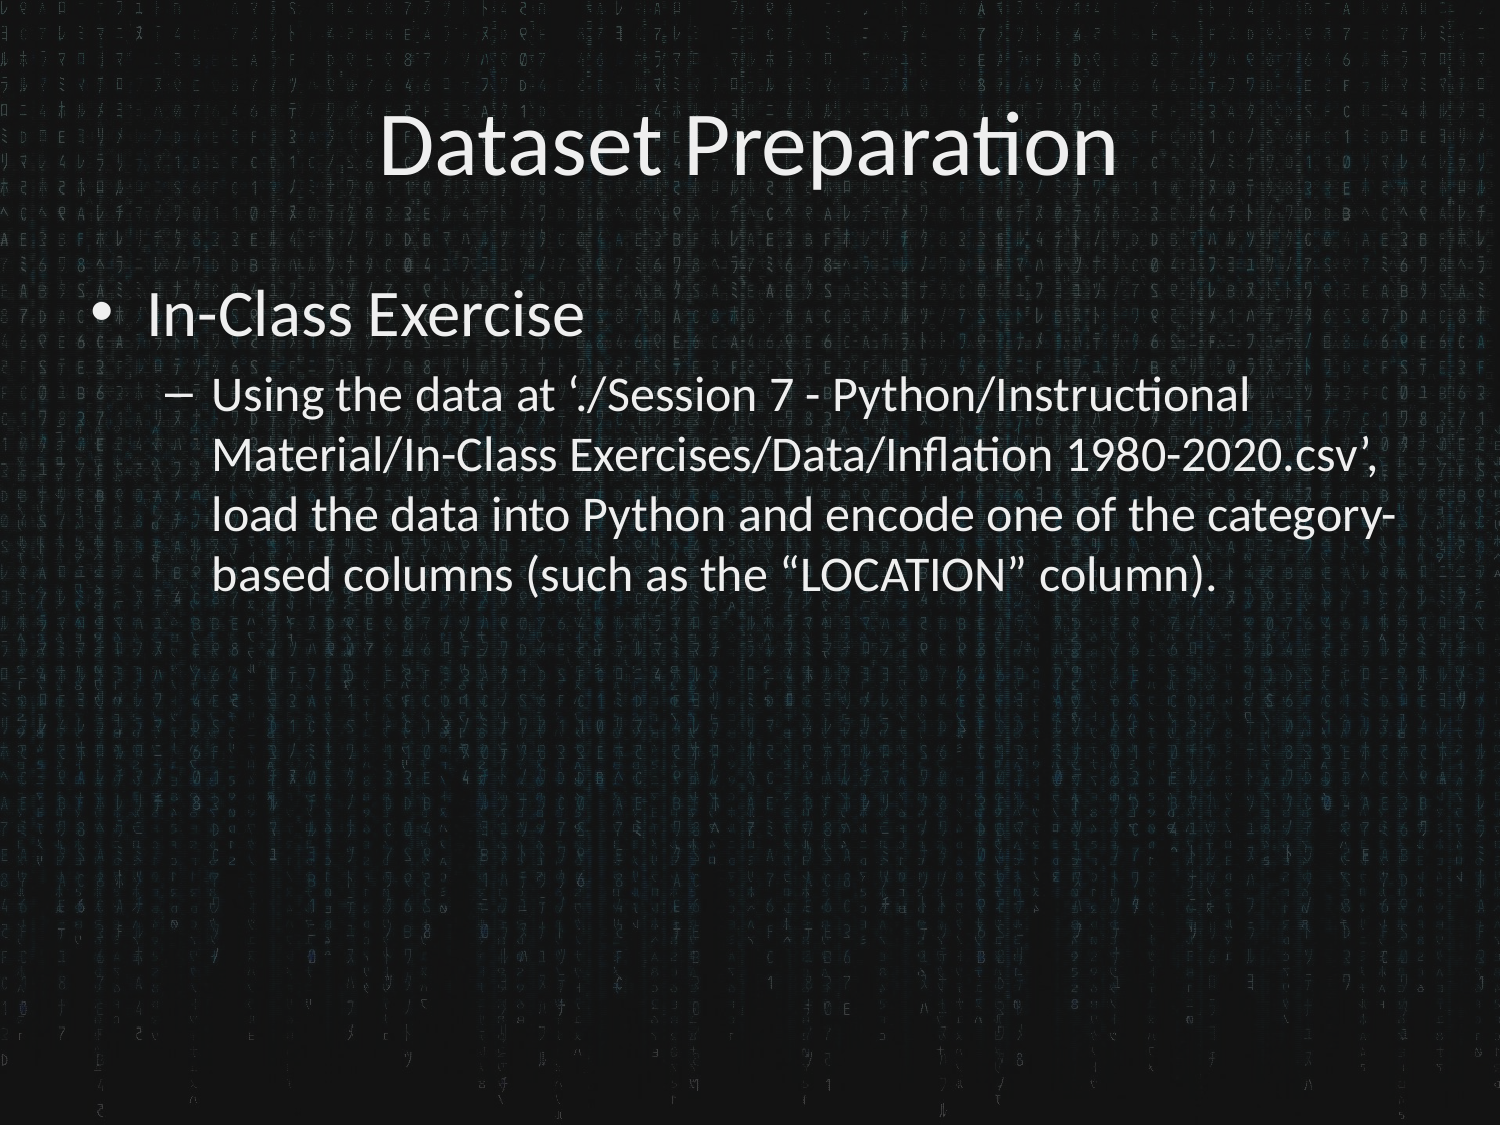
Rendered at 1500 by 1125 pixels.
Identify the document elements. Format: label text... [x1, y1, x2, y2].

title Dataset Preparation [75, 45, 1425, 233]
text_box [0, 0, 1500, 1125]
list In-Class Exercise Using the data at ‘./Session 7 - Python/Instructional Material/In-Class Exercises/Data/Inflation 1980-2020.csv’, load the data into Python and encode one of the category-based columns (such as the “LOCATION” column). [75, 262, 1425, 1005]
